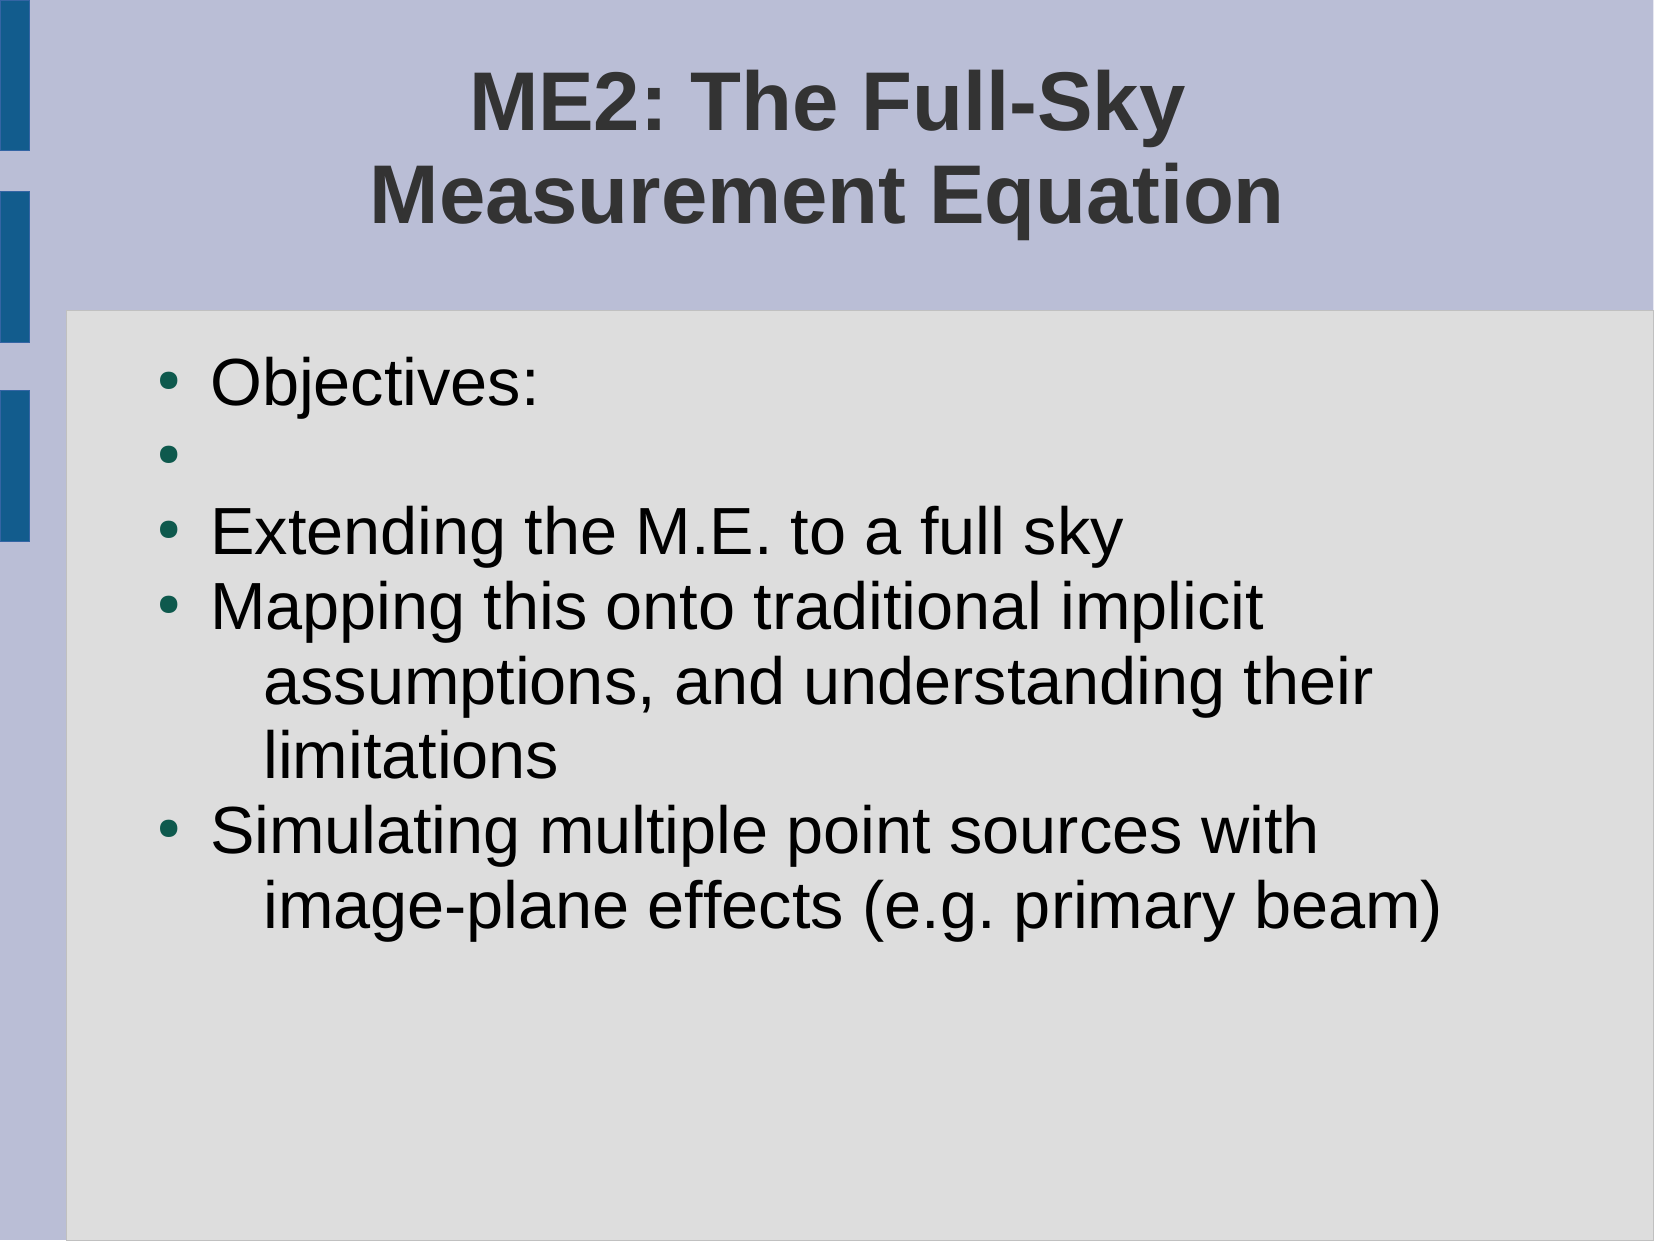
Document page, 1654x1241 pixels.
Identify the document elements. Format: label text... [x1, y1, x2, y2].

list Objectives: Extending the M.E. to a full sky Mapping this onto traditional implicit assumptions, and understanding their limitations Simulating multiple point sources with image-plane effects (e.g. primary beam) [121, 344, 1534, 1127]
title ME2: The Full-Sky Measurement Equation [121, 55, 1534, 335]
